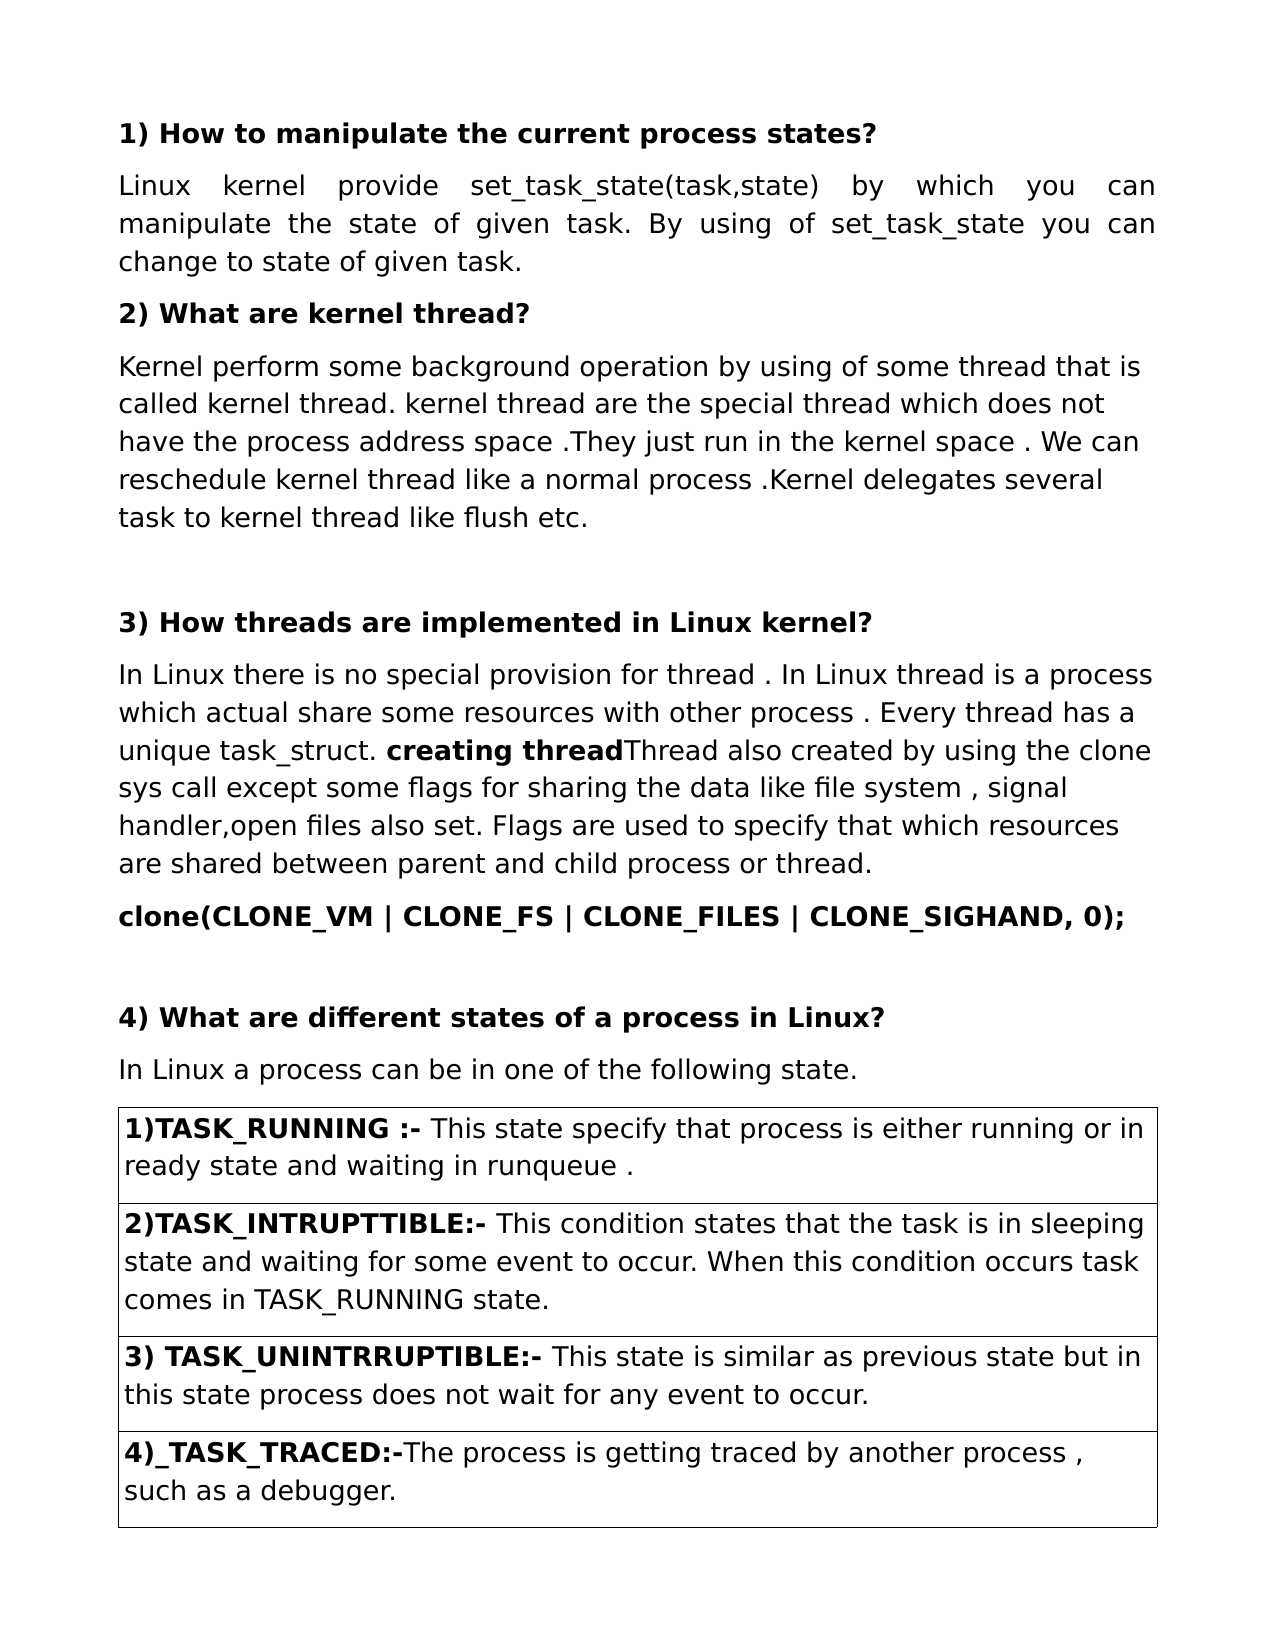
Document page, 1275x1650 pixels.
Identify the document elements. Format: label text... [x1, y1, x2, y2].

text Linux kernel provide set_task_state(task,state) by which you can manipulate the state of given task. By using of set_task_state you can change to state of given task. [118, 171, 1157, 278]
text In Linux there is no special provision for thread . In Linux thread is a process which actual share some resources with other process . Every thread has a unique task_struct. creating threadThread also created by using the clone sys call except some flags for sharing the data like file system , signal handler,open files also set. Flags are used to specify that which resources are shared between parent and child process or thread. [118, 659, 1157, 880]
table_cell 2)TASK_INTRUPTTIBLE:- This condition states that the task is in sleeping state and waiting for some event to occur. When this condition occurs task comes in TASK_RUNNING state. [119, 1204, 1157, 1336]
table_cell 3) TASK_UNINTRRUPTIBLE:- This state is similar as previous state but in this state process does not wait for any event to occur. [119, 1337, 1157, 1431]
text Kernel perform some background operation by using of some thread that is called kernel thread. kernel thread are the special thread which does not have the process address space .They just run in the kernel space . We can reschedule kernel thread like a normal process .Kernel delegates several task to kernel thread like flush etc. [118, 351, 1157, 534]
text In Linux a process can be in one of the following state. [118, 1055, 1157, 1086]
text 1) How to manipulate the current process states? [118, 118, 1157, 150]
table_cell 4)_TASK_TRACED:-The process is getting traced by another process , such as a debugger. [119, 1432, 1157, 1527]
text 4) What are different states of a process in Linux? [118, 1002, 1157, 1034]
text 3) How threads are implemented in Linux kernel? [118, 607, 1157, 638]
text clone(CLONE_VM | CLONE_FS | CLONE_FILES | CLONE_SIGHAND, 0); [118, 901, 1157, 932]
text 2) What are kernel thread? [118, 298, 1157, 330]
table_header 1)TASK_RUNNING :- This state specify that process is either running or in ready state and waiting in runqueue . [119, 1108, 1157, 1203]
